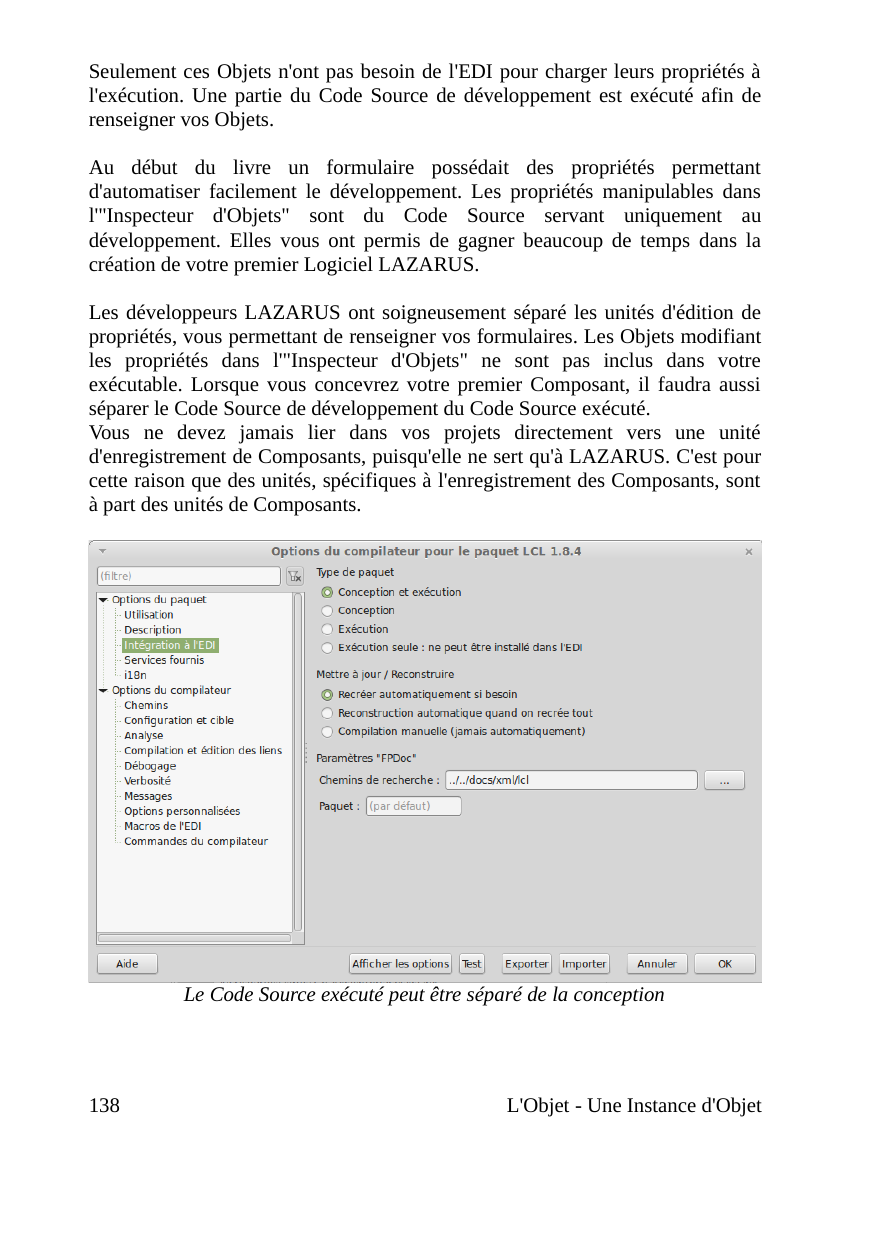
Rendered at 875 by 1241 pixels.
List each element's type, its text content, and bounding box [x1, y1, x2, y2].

text Seulement ces Objets n'ont pas besoin de l'EDI pour charger leurs propriétés à l'exécution. Une partie du Code Source de développement est exécuté afin de renseigner vos Objets. [88, 59, 762, 131]
text Les développeurs LAZARUS ont soigneusement séparé les unités d'édition de propriétés, vous permettant de renseigner vos formulaires. Les Objets modifiant les propriétés dans l'"Inspecteur d'Objets" ne sont pas inclus dans votre exécutable. Lorsque vous concevrez votre premier Composant, il faudra aussi séparer le Code Source de développement du Code Source exécuté. [88, 300, 762, 420]
text Vous ne devez jamais lier dans vos projets directement vers une unité d'enregistrement de Composants, puisqu'elle ne sert qu'à LAZARUS. C'est pour cette raison que des unités, spécifiques à l'enregistrement des Composants, sont à part des unités de Composants. [88, 420, 762, 516]
picture [88, 540, 762, 983]
text Au début du livre un formulaire possédait des propriétés permettant d'automatiser facilement le développement. Les propriétés manipulables dans l'"Inspecteur d'Objets" sont du Code Source servant uniquement au développement. Elles vous ont permis de gagner beaucoup de temps dans la création de votre premier Logiciel LAZARUS. [88, 155, 762, 276]
text Le Code Source exécuté peut être séparé de la conception [88, 983, 762, 1006]
